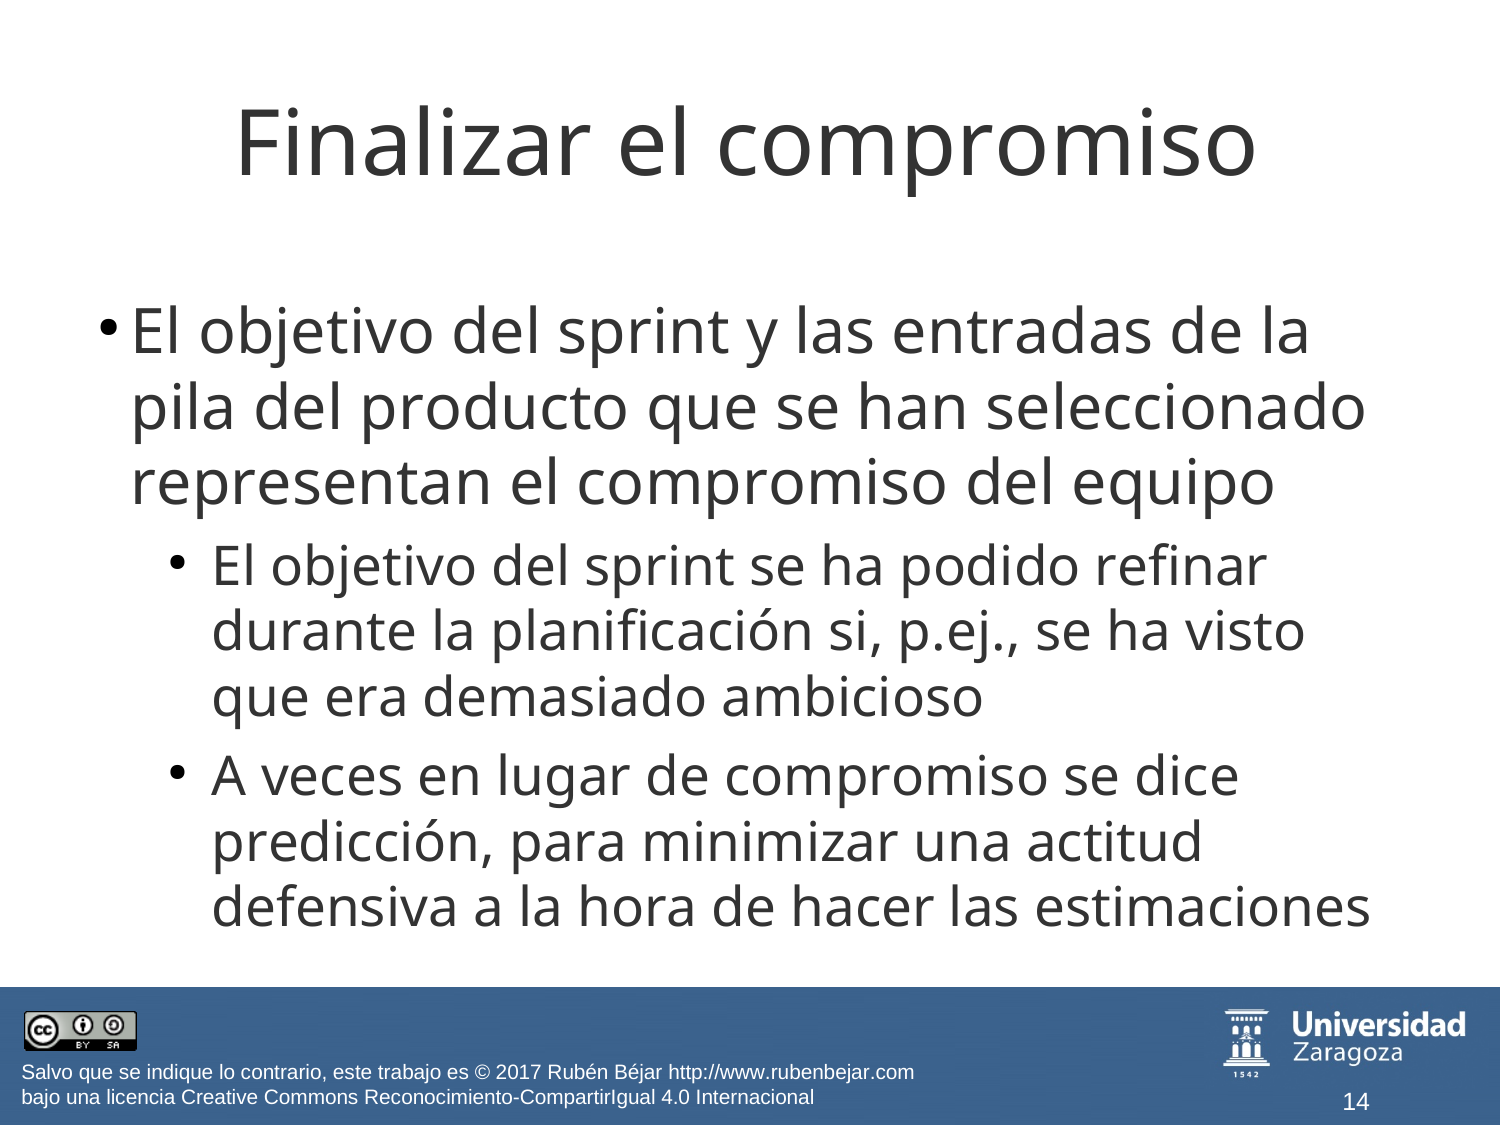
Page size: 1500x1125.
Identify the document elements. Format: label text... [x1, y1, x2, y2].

picture [0, 987, 1500, 1125]
title Finalizar el compromiso [74, 21, 1420, 257]
list El objetivo del sprint y las entradas de la pila del producto que se han seleccionado representan el compromiso del equipo El objetivo del sprint se ha podido refinar durante la planificación si, p.ej., se ha visto que era demasiado ambicioso A veces en lugar de compromiso se dice predicción, para minimizar una actitud defensiva a la hora de hacer las estimaciones [82, 283, 1418, 957]
